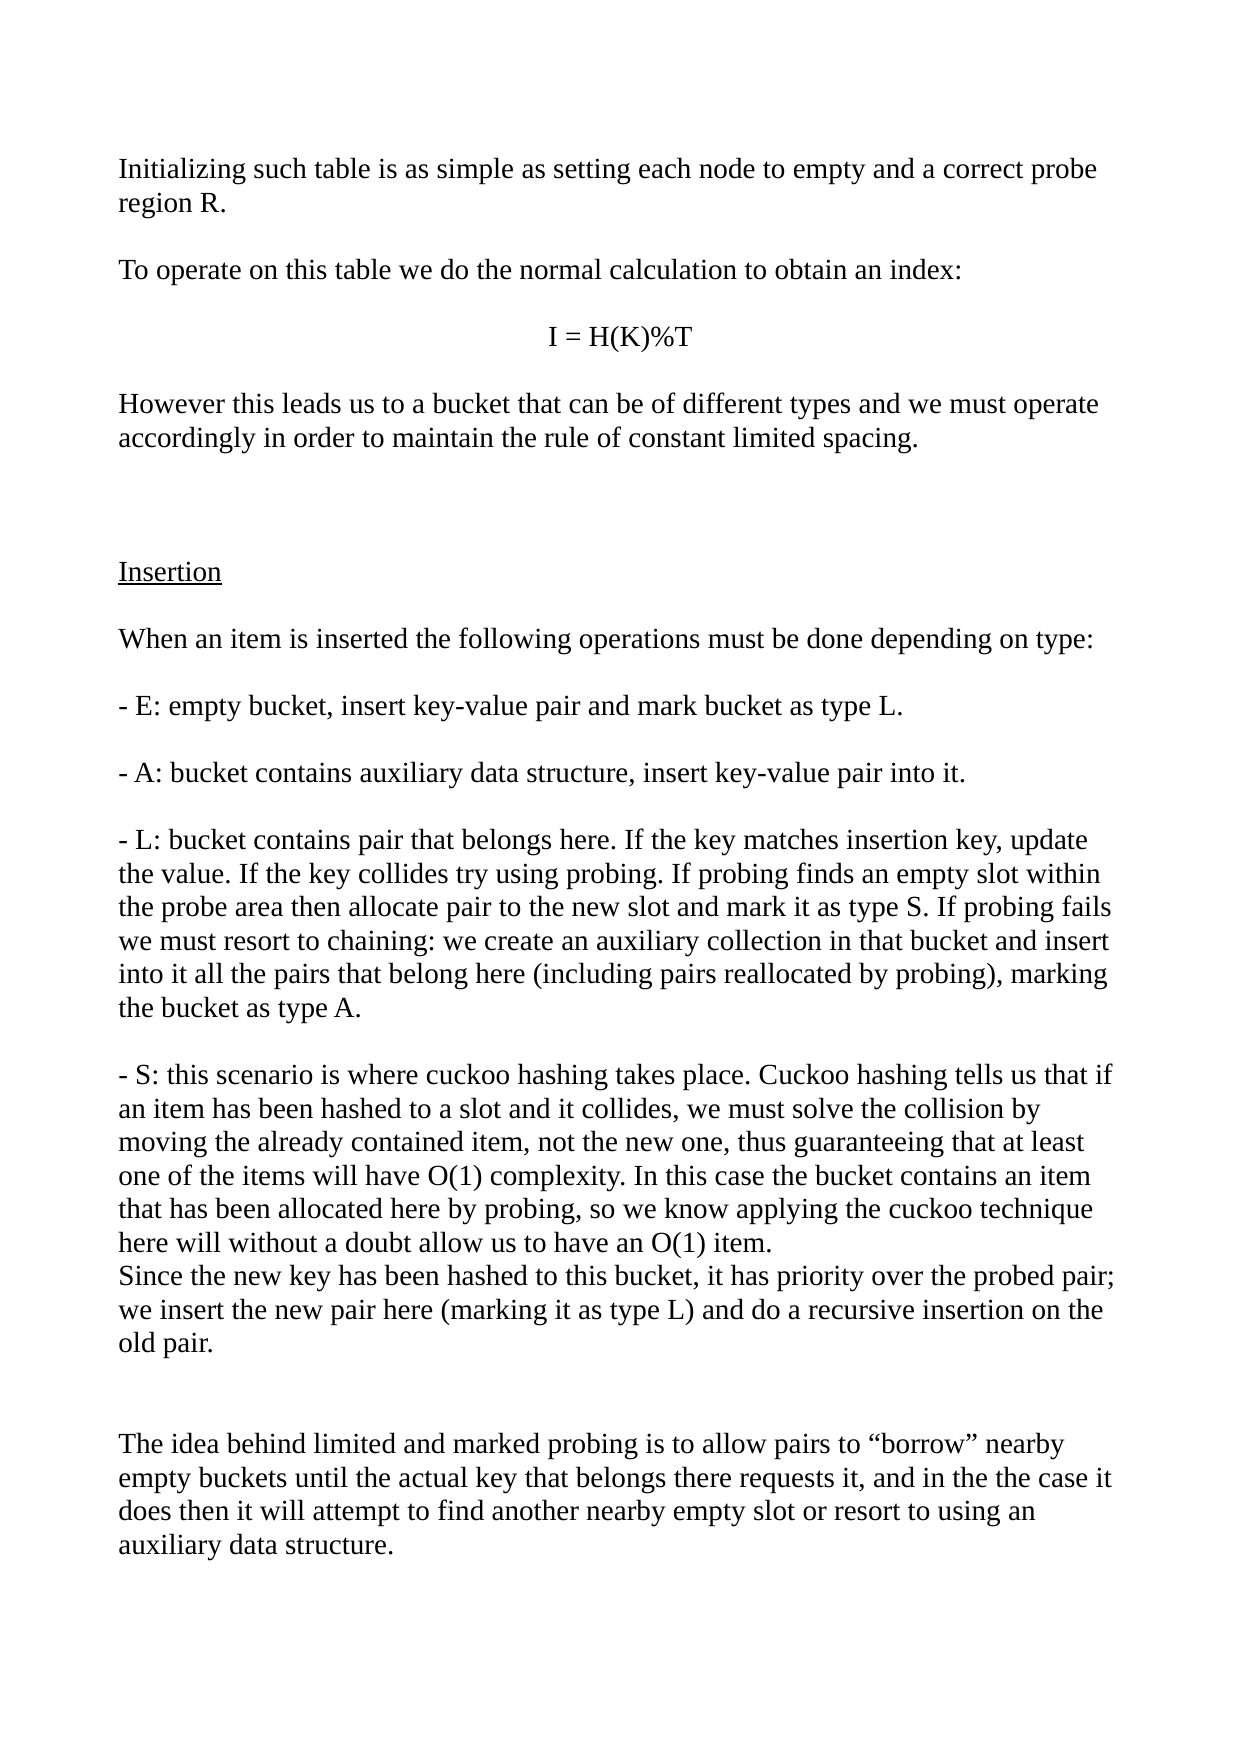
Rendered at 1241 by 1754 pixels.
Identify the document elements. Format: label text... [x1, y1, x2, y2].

text The idea behind limited and marked probing is to allow pairs to “borrow” nearby empty buckets until the actual key that belongs there requests it, and in the the case it does then it will attempt to find another nearby empty slot or resort to using an auxiliary data structure. [118, 1426, 1122, 1560]
text - L: bucket contains pair that belongs here. If the key matches insertion key, update the value. If the key collides try using probing. If probing finds an empty slot within the probe area then allocate pair to the new slot and mark it as type S. If probing fails we must resort to chaining: we create an auxiliary collection in that bucket and insert into it all the pairs that belong here (including pairs reallocated by probing), marking the bucket as type A. [118, 822, 1122, 1024]
text To operate on this table we do the normal calculation to obtain an index: [118, 252, 1122, 286]
text When an item is inserted the following operations must be done depending on type: [118, 621, 1122, 655]
text However this leads us to a bucket that can be of different types and we must operate accordingly in order to maintain the rule of constant limited spacing. [118, 386, 1122, 453]
text - A: bucket contains auxiliary data structure, insert key-value pair into it. [118, 755, 1122, 789]
text - S: this scenario is where cuckoo hashing takes place. Cuckoo hashing tells us that if an item has been hashed to a slot and it collides, we must solve the collision by moving the already contained item, not the new one, thus guaranteeing that at least one of the items will have O(1) complexity. In this case the bucket contains an item that has been allocated here by probing, so we know applying the cuckoo technique here will without a doubt allow us to have an O(1) item. [118, 1057, 1122, 1258]
text Initializing such table is as simple as setting each node to empty and a correct probe region R. [118, 152, 1122, 219]
text - E: empty bucket, insert key-value pair and mark bucket as type L. [118, 688, 1122, 722]
text Since the new key has been hashed to this bucket, it has priority over the probed pair; we insert the new pair here (marking it as type L) and do a recursive insertion on the old pair. [118, 1258, 1122, 1359]
text I = H(K)%T [118, 319, 1122, 353]
text Insertion [118, 554, 1122, 588]
